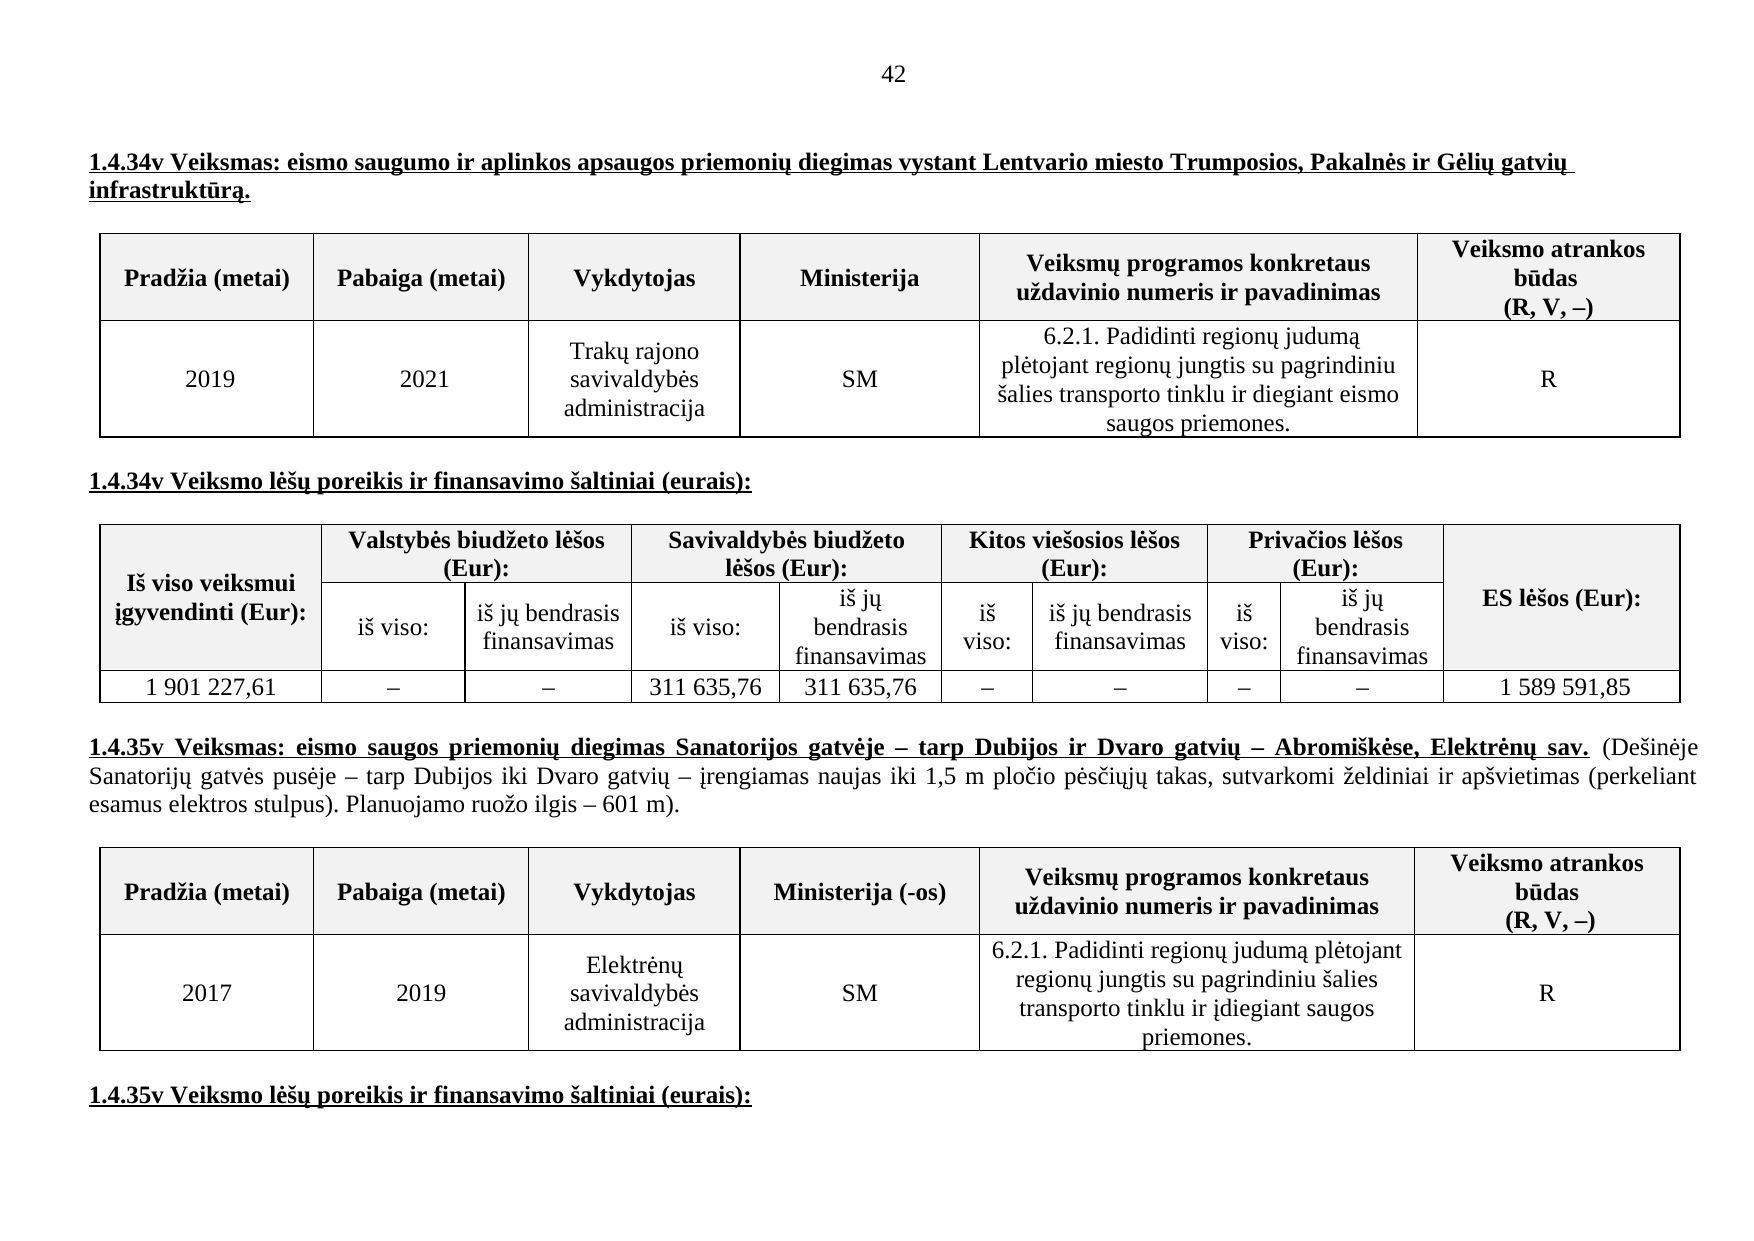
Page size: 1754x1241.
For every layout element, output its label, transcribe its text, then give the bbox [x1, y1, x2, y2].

table_cell – [466, 671, 631, 702]
table_cell iš jų bendrasis finansavimas [1033, 583, 1207, 669]
table_cell 311 635,76 [632, 671, 779, 702]
table_cell 311 635,76 [780, 671, 941, 702]
table_header Privačios lėšos (Eur): [1208, 525, 1443, 582]
table_cell – [942, 671, 1032, 702]
table_header Veiksmo atrankos būdas (R, V, –) [1418, 234, 1679, 320]
table_header Pradžia (metai) [101, 234, 313, 320]
table_header Ministerija (-os) [741, 848, 979, 934]
table_cell 6.2.1. Padidinti regionų judumą plėtojant regionų jungtis su pagrindiniu šalies transporto tinklu ir įdiegiant saugos priemones. [980, 935, 1414, 1050]
table_cell 2019 [101, 321, 313, 436]
table_cell iš jų bendrasis finansavimas [780, 583, 941, 669]
table_cell 2017 [101, 935, 313, 1050]
table_cell – [1208, 671, 1280, 702]
table_header Pabaiga (metai) [314, 848, 528, 934]
table_cell – [322, 671, 464, 702]
table_cell SM [741, 321, 979, 436]
table_cell R [1418, 321, 1679, 436]
table_header Savivaldybės biudžeto lėšos (Eur): [632, 525, 941, 582]
table_cell – [1033, 671, 1207, 702]
table_cell 1 589 591,85 [1444, 671, 1679, 702]
table_cell iš viso: [1208, 583, 1280, 669]
table_cell SM [741, 935, 979, 1050]
table_header Veiksmų programos konkretaus uždavinio numeris ir pavadinimas [980, 848, 1414, 934]
table_cell iš viso: [632, 583, 779, 669]
table_cell iš viso: [942, 583, 1032, 669]
table_cell 2019 [314, 935, 528, 1050]
text 1.4.34v Veiksmas: eismo saugumo ir aplinkos apsaugos priemonių diegimas vystant Lentvario miesto Trumposios, Pakalnės ir Gėlių gatvių infrastruktūrą. [89, 147, 1698, 204]
text 1.4.35v Veiksmo lėšų poreikis ir finansavimo šaltiniai (eurais): [89, 1080, 1698, 1109]
text 1.4.35v Veiksmas: eismo saugos priemonių diegimas Sanatorijos gatvėje – tarp Dubijos ir Dvaro gatvių – Abromiškėse, Elektrėnų sav. (Dešinėje Sanatorijų gatvės pusėje – tarp Dubijos iki Dvaro gatvių – įrengiamas naujas iki 1,5 m pločio pėsčiųjų takas, sutvarkomi želdiniai ir apšvietimas (perkeliant esamus elektros stulpus). Planuojamo ruožo ilgis – 601 m). [89, 732, 1698, 818]
table_header Pabaiga (metai) [314, 234, 528, 320]
table_cell iš viso: [322, 583, 464, 669]
table_cell 6.2.1. Padidinti regionų judumą plėtojant regionų jungtis su pagrindiniu šalies transporto tinklu ir diegiant eismo saugos priemones. [980, 321, 1417, 436]
text 1.4.34v Veiksmo lėšų poreikis ir finansavimo šaltiniai (eurais): [89, 466, 1698, 495]
table_header Veiksmų programos konkretaus uždavinio numeris ir pavadinimas [980, 234, 1417, 320]
table_header Veiksmo atrankos būdas (R, V, –) [1415, 848, 1679, 934]
table_header Ministerija [741, 234, 979, 320]
table_cell iš jų bendrasis finansavimas [466, 583, 631, 669]
table_cell Trakų rajono savivaldybės administracija [529, 321, 739, 436]
table_cell Elektrėnų savivaldybės administracija [529, 935, 739, 1050]
table_cell 2021 [314, 321, 528, 436]
table_cell R [1415, 935, 1679, 1050]
table_header ES lėšos (Eur): [1444, 525, 1679, 669]
table_header Pradžia (metai) [101, 848, 313, 934]
table_header Iš viso veiksmui įgyvendinti (Eur): [101, 525, 321, 669]
table_header Valstybės biudžeto lėšos (Eur): [322, 525, 631, 582]
table_cell iš jų bendrasis finansavimas [1281, 583, 1443, 669]
table_cell – [1281, 671, 1443, 702]
table_header Vykdytojas [529, 848, 739, 934]
table_header Vykdytojas [529, 234, 739, 320]
table_header Kitos viešosios lėšos (Eur): [942, 525, 1207, 582]
table_cell 1 901 227,61 [101, 671, 321, 702]
